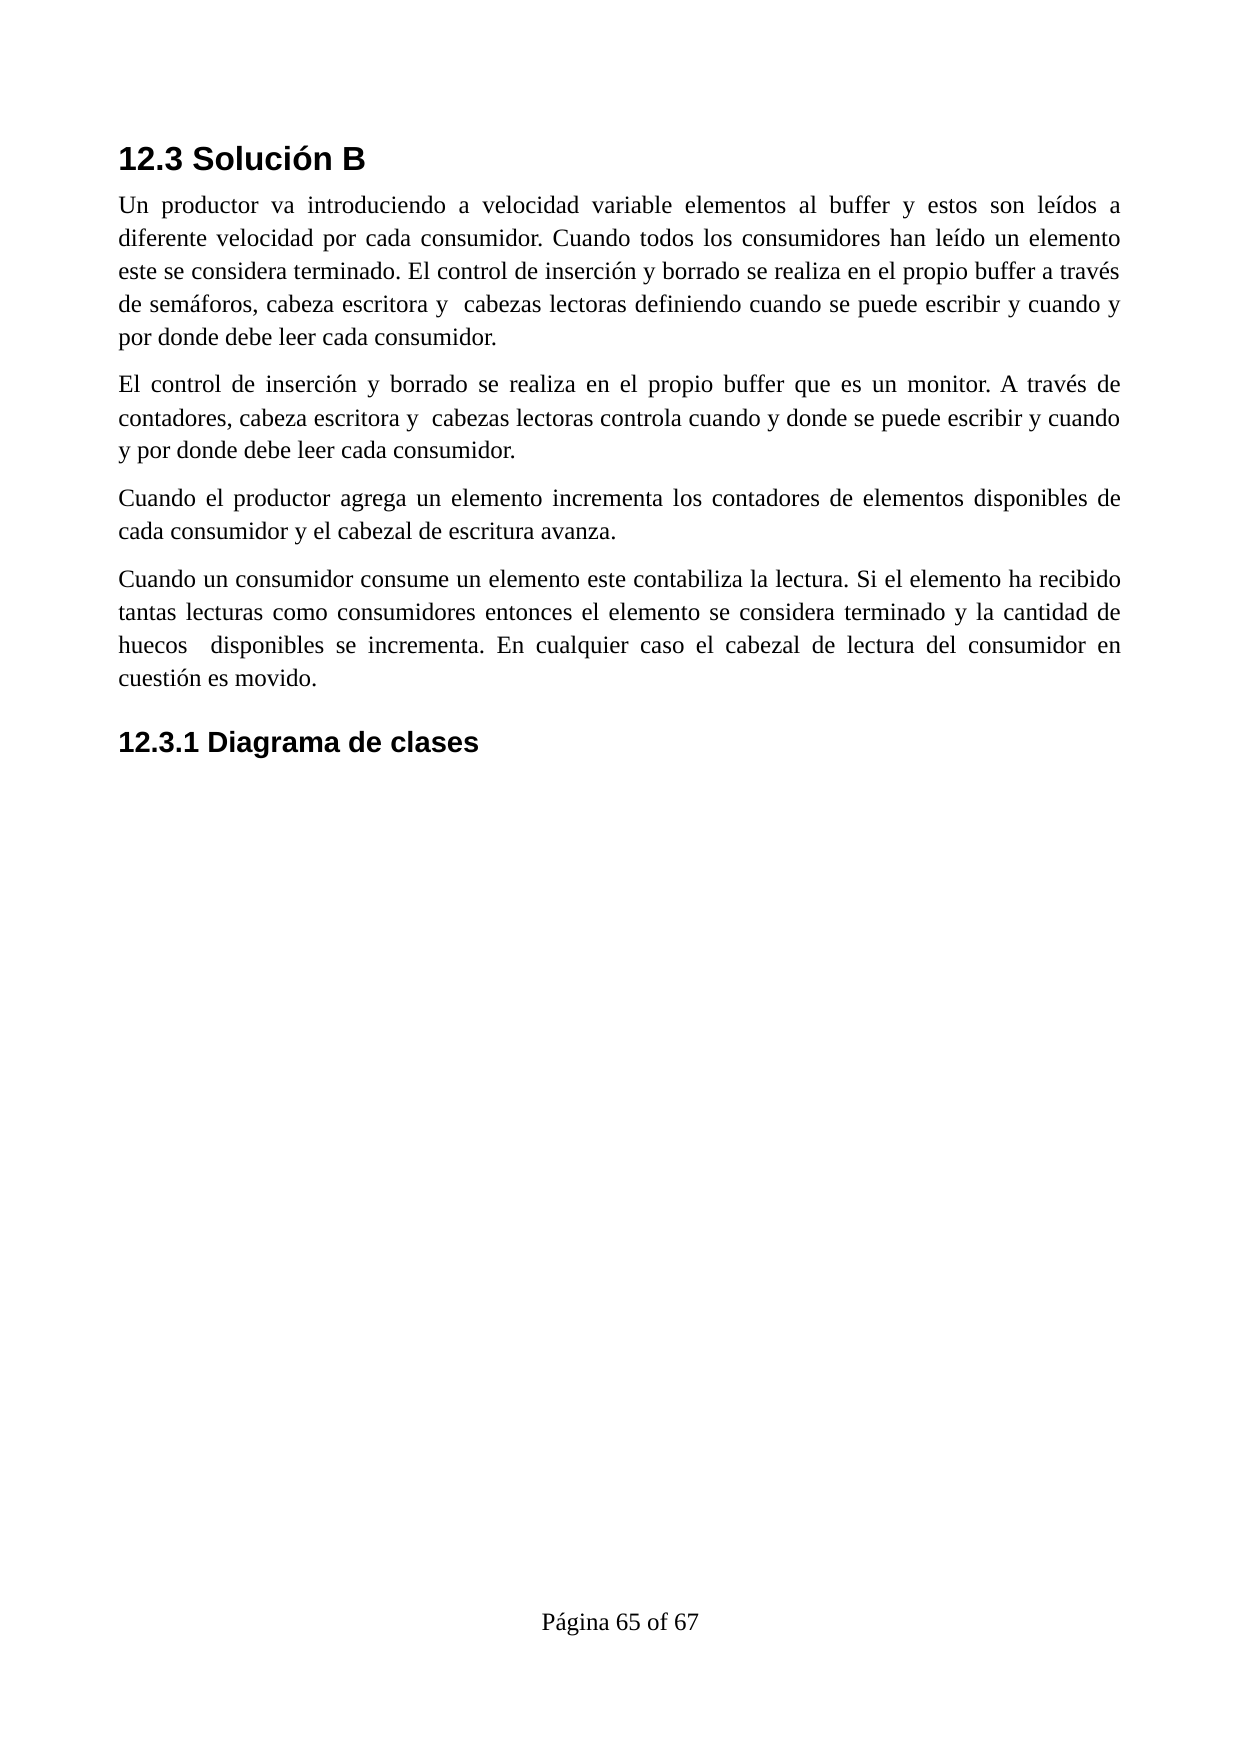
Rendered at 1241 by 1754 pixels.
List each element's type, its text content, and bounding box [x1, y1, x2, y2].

text Cuando un consumidor consume un elemento este contabiliza la lectura. Si el elemento ha recibido tantas lecturas como consumidores entonces el elemento se considera terminado y la cantidad de huecos disponibles se incrementa. En cualquier caso el cabezal de lectura del consumidor en cuestión es movido. [118, 564, 1122, 692]
text Un productor va introduciendo a velocidad variable elementos al buffer y estos son leídos a diferente velocidad por cada consumidor. Cuando todos los consumidores han leído un elemento este se considera terminado. El control de inserción y borrado se realiza en el propio buffer a través de semáforos, cabeza escritora y cabezas lectoras definiendo cuando se puede escribir y cuando y por donde debe leer cada consumidor. [118, 190, 1122, 351]
text El control de inserción y borrado se realiza en el propio buffer que es un monitor. A través de contadores, cabeza escritora y cabezas lectoras controla cuando y donde se puede escribir y cuando y por donde debe leer cada consumidor. [118, 369, 1122, 464]
subtitle 12.3.1 Diagrama de clases [118, 725, 1122, 759]
subtitle 12.3 Solución B [118, 139, 1122, 177]
text Cuando el productor agrega un elemento incrementa los contadores de elementos disponibles de cada consumidor y el cabezal de escritura avanza. [118, 483, 1122, 545]
